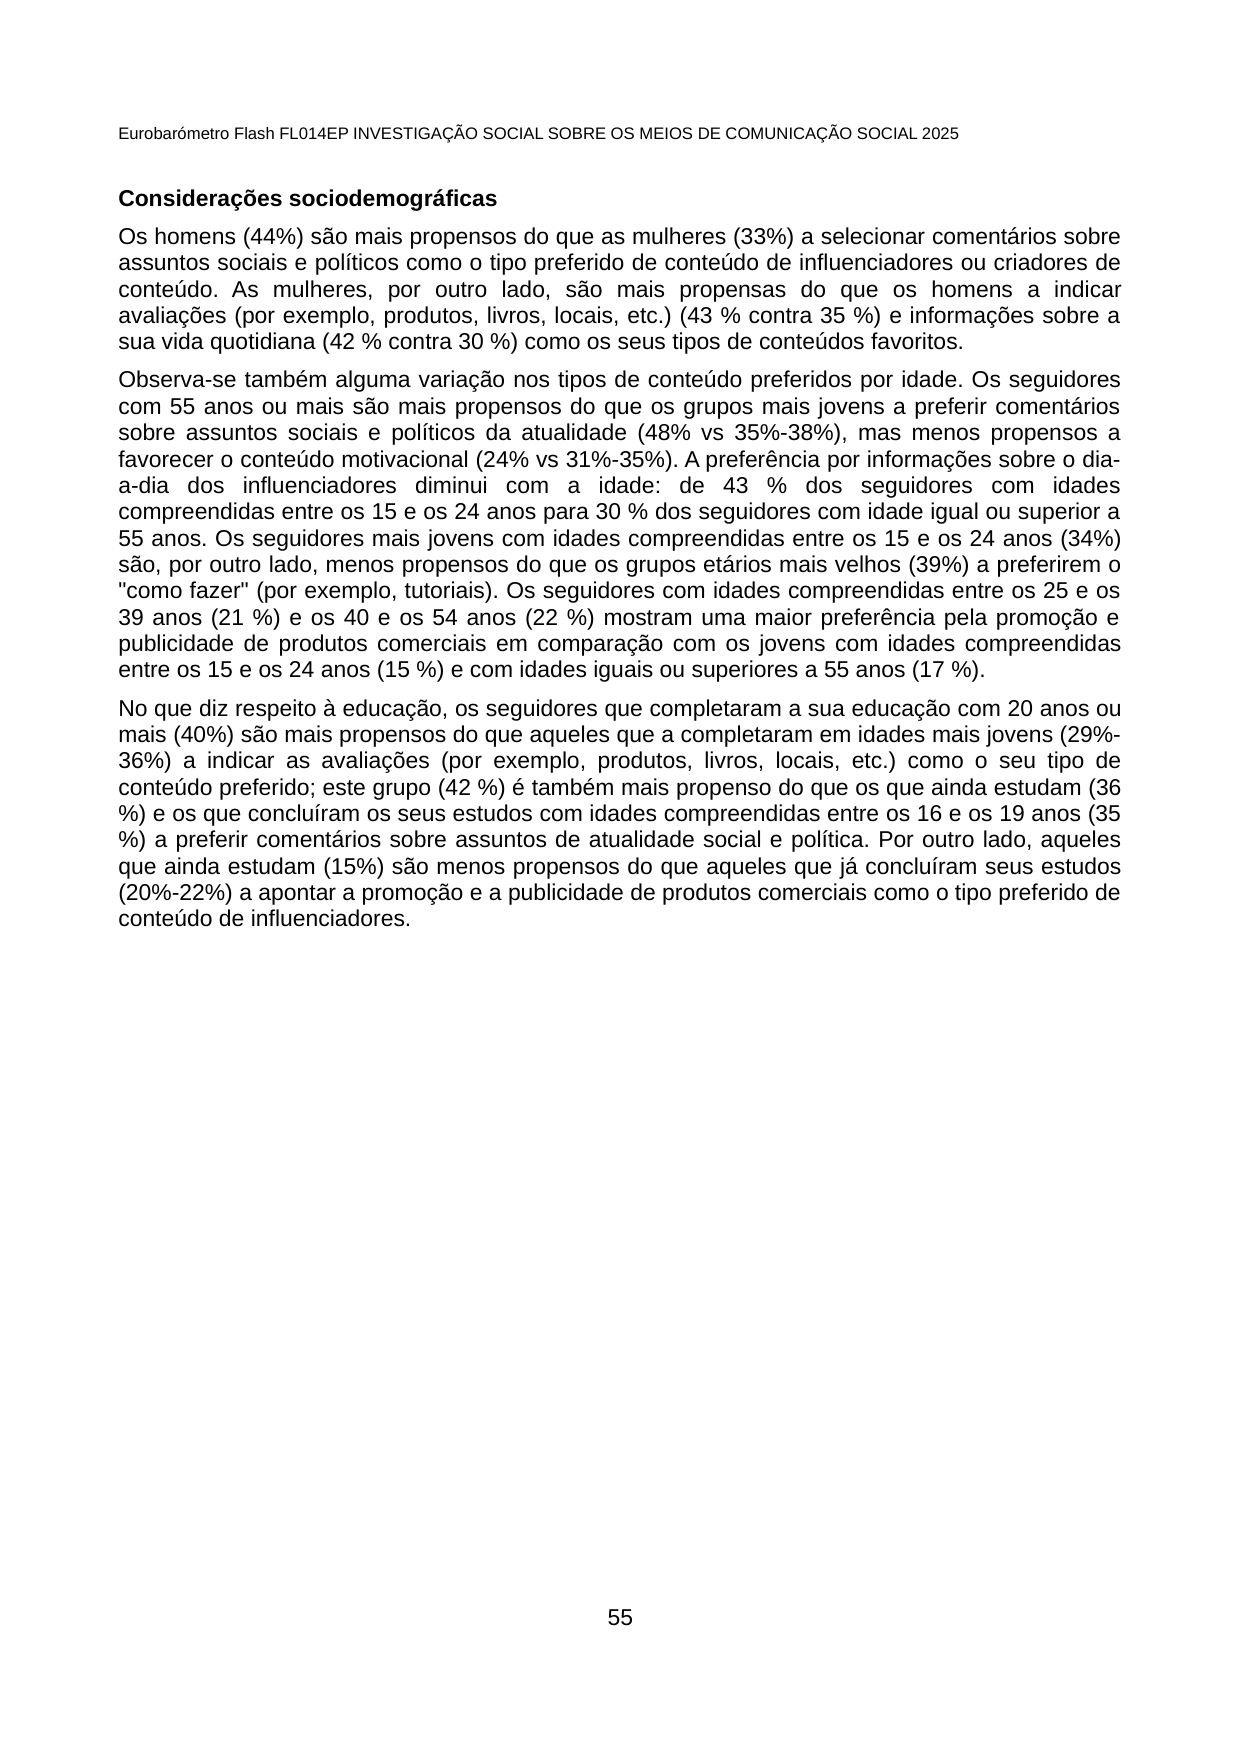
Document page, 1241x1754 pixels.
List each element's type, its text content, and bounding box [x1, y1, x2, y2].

text Os homens (44%) são mais propensos do que as mulheres (33%) a selecionar comentários sobre assuntos sociais e políticos como o tipo preferido de conteúdo de influenciadores ou criadores de conteúdo. As mulheres, por outro lado, são mais propensas do que os homens a indicar avaliações (por exemplo, produtos, livros, locais, etc.) (43 % contra 35 %) e informações sobre a sua vida quotidiana (42 % contra 30 %) como os seus tipos de conteúdos favoritos. [118, 223, 1122, 354]
text No que diz respeito à educação, os seguidores que completaram a sua educação com 20 anos ou mais (40%) são mais propensos do que aqueles que a completaram em idades mais jovens (29%-36%) a indicar as avaliações (por exemplo, produtos, livros, locais, etc.) como o seu tipo de conteúdo preferido; este grupo (42 %) é também mais propenso do que os que ainda estudam (36 %) e os que concluíram os seus estudos com idades compreendidas entre os 16 e os 19 anos (35 %) a preferir comentários sobre assuntos de atualidade social e política. Por outro lado, aqueles que ainda estudam (15%) são menos propensos do que aqueles que já concluíram seus estudos (20%-22%) a apontar a promoção e a publicidade de produtos comerciais como o tipo preferido de conteúdo de influenciadores. [118, 694, 1122, 932]
text Considerações sociodemográficas [118, 184, 1122, 211]
text Observa-se também alguma variação nos tipos de conteúdo preferidos por idade. Os seguidores com 55 anos ou mais são mais propensos do que os grupos mais jovens a preferir comentários sobre assuntos sociais e políticos da atualidade (48% vs 35%-38%), mas menos propensos a favorecer o conteúdo motivacional (24% vs 31%-35%). A preferência por informações sobre o dia-a-dia dos influenciadores diminui com a idade: de 43 % dos seguidores com idades compreendidas entre os 15 e os 24 anos para 30 % dos seguidores com idade igual ou superior a 55 anos. Os seguidores mais jovens com idades compreendidas entre os 15 e os 24 anos (34%) são, por outro lado, menos propensos do que os grupos etários mais velhos (39%) a preferirem o "como fazer" (por exemplo, tutoriais). Os seguidores com idades compreendidas entre os 25 e os 39 anos (21 %) e os 40 e os 54 anos (22 %) mostram uma maior preferência pela promoção e publicidade de produtos comerciais em comparação com os jovens com idades compreendidas entre os 15 e os 24 anos (15 %) e com idades iguais ou superiores a 55 anos (17 %). [118, 366, 1122, 683]
